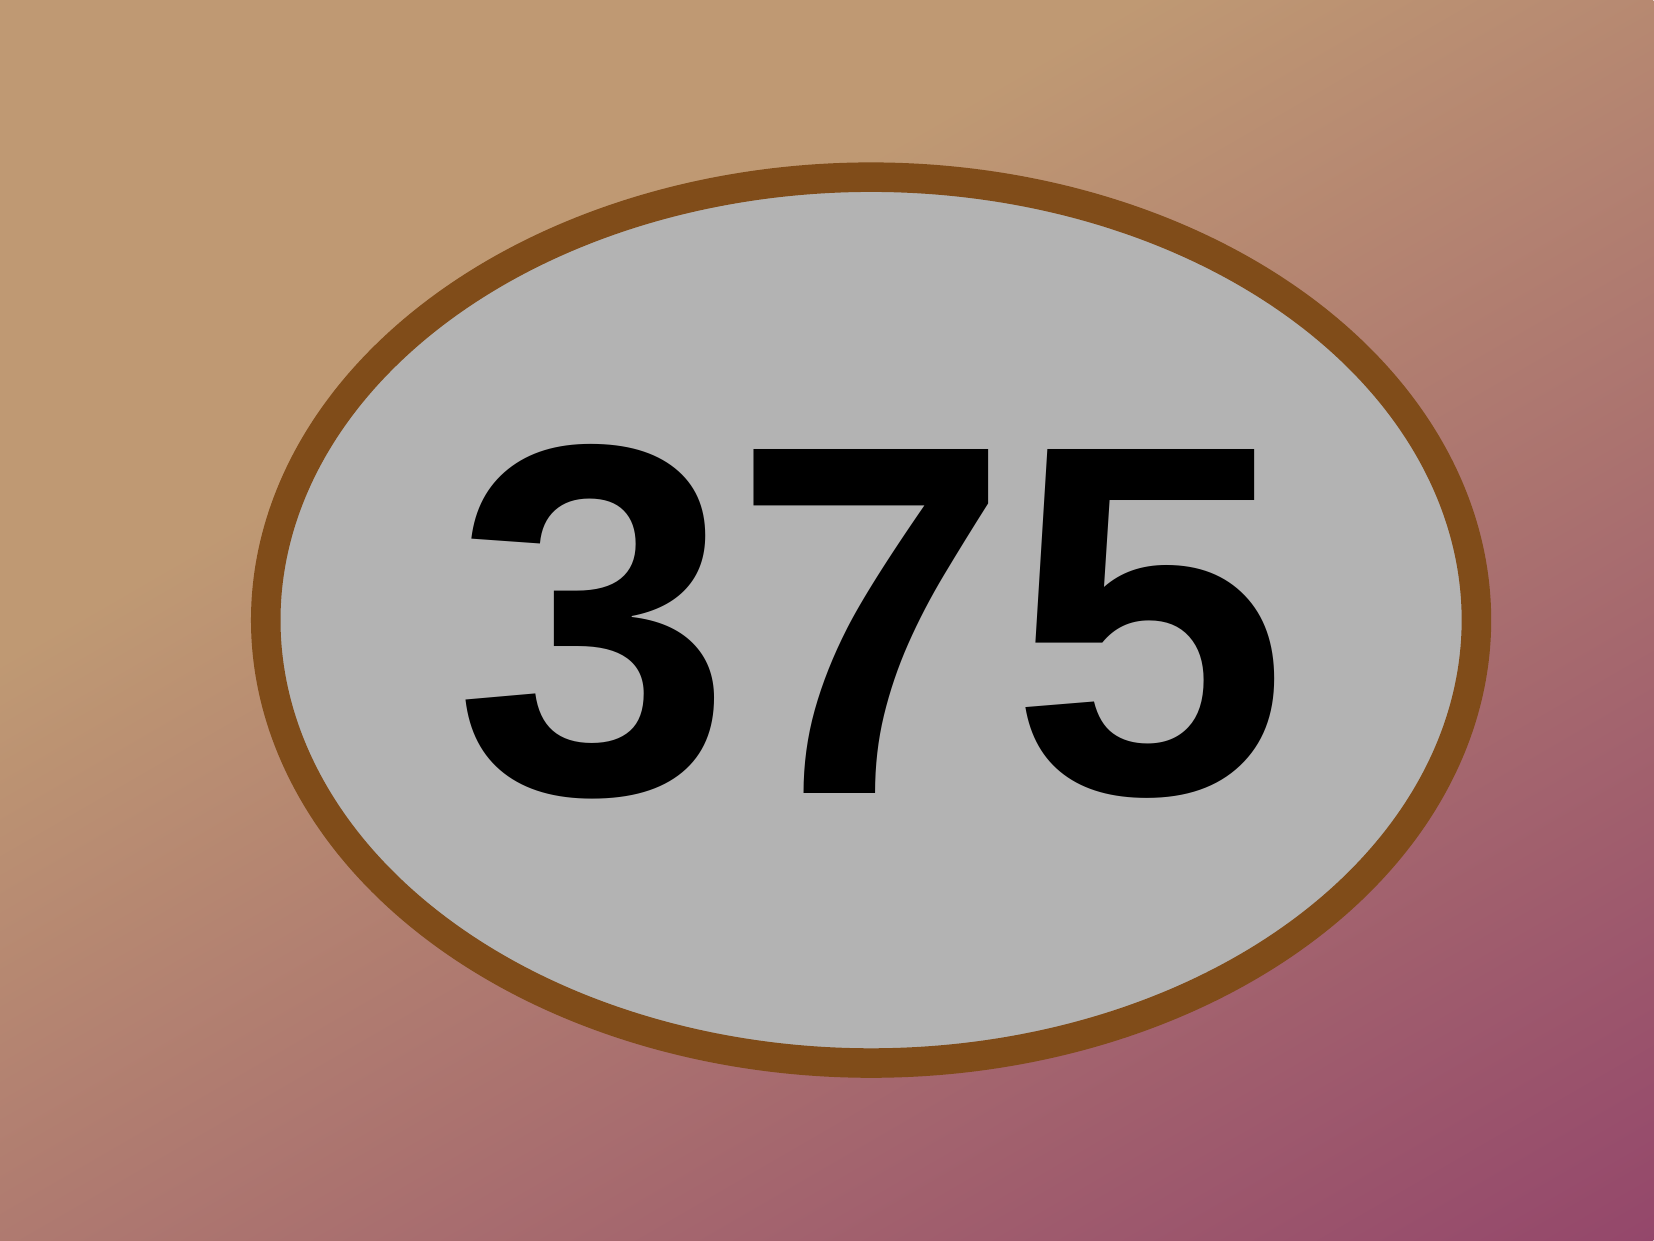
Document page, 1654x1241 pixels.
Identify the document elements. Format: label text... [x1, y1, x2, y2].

text_box 375 [265, 177, 1477, 1064]
